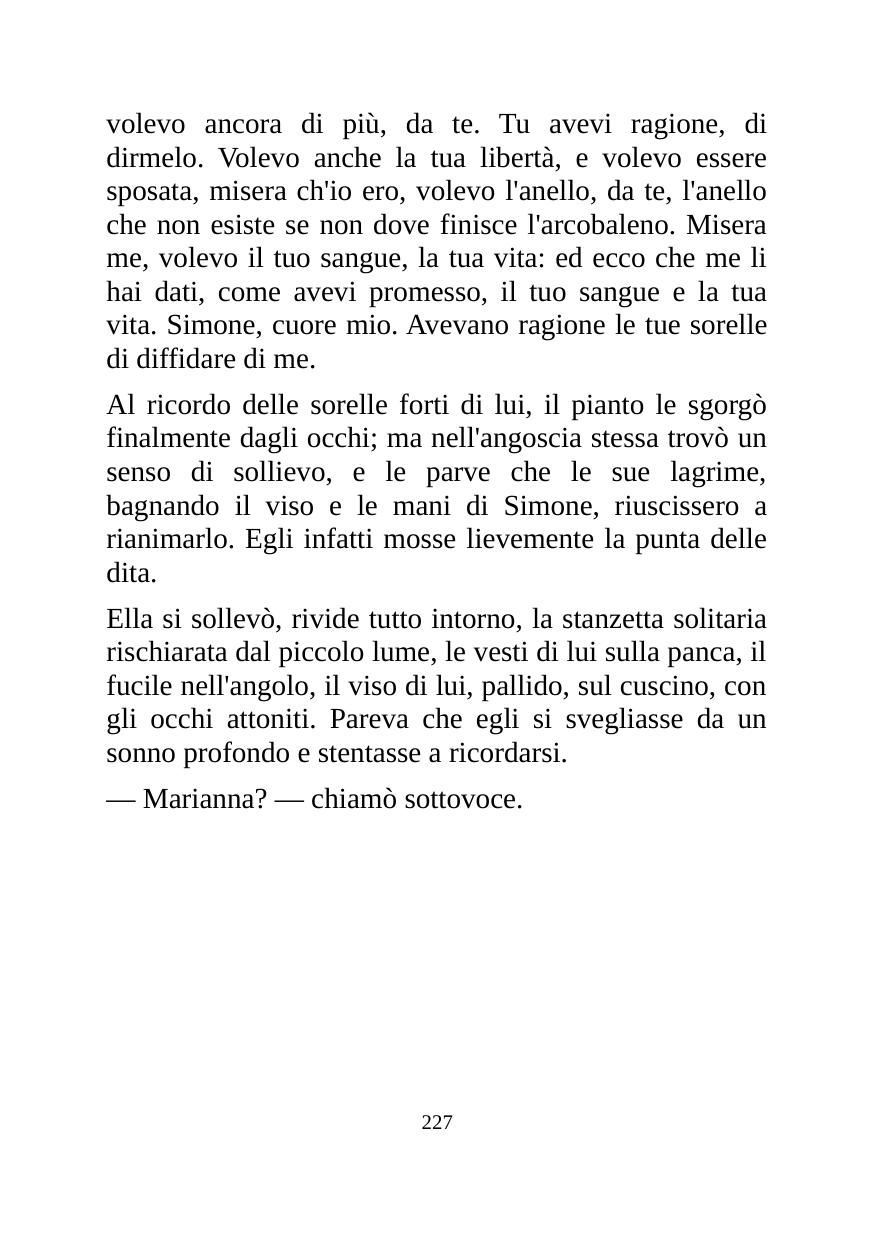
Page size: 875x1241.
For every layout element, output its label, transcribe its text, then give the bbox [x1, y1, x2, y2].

text Al ricordo delle sorelle forti di lui, il pianto le sgorgò finalmente dagli occhi; ma nell'angoscia stessa trovò un senso di sollievo, e le parve che le sue lagrime, bagnando il viso e le mani di Simone, riuscissero a rianimarlo. Egli infatti mosse lievemente la punta delle dita. [106, 387, 768, 588]
text Ella si sollevò, rivide tutto intorno, la stanzetta solitaria rischiarata dal piccolo lume, le vesti di lui sulla panca, il fucile nell'angolo, il viso di lui, pallido, sul cuscino, con gli occhi attoniti. Pareva che egli si svegliasse da un sonno profondo e stentasse a ricordarsi. [106, 601, 768, 768]
text — Marianna? — chiamò sottovoce. [106, 781, 768, 814]
text volevo ancora di più, da te. Tu avevi ragione, di dirmelo. Volevo anche la tua libertà, e volevo essere sposata, misera ch'io ero, volevo l'anello, da te, l'anello che non esiste se non dove finisce l'arcobaleno. Misera me, volevo il tuo sangue, la tua vita: ed ecco che me li hai dati, come avevi promesso, il tuo sangue e la tua vita. Simone, cuore mio. Avevano ragione le tue sorelle di diffidare di me. [106, 106, 768, 374]
